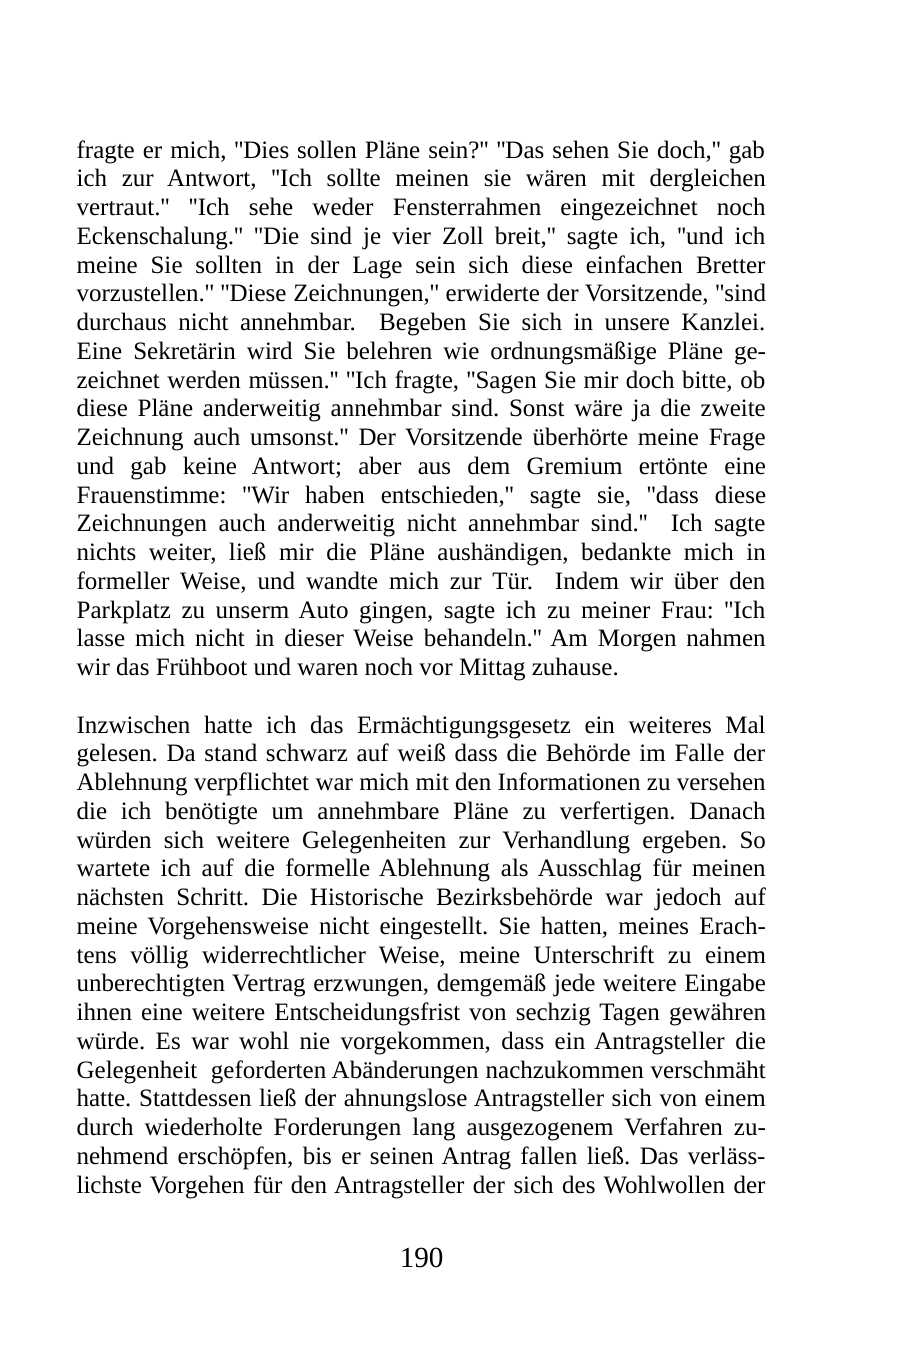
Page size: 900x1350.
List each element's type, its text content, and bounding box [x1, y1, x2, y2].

text fragte er mich, ''Dies sollen Pläne sein?'' ''Das sehen Sie doch,'' gab ich zur Antwort, ''Ich sollte meinen sie wären mit dergleichen vertraut.'' ''Ich sehe weder Fensterrahmen eingezeichnet noch Eckenschalung.'' ''Die sind je vier Zoll breit,'' sagte ich, ''und ich meine Sie sollten in der Lage sein sich diese einfachen Bretter vorzustellen.'' ''Diese Zeichnungen,'' erwiderte der Vorsitzende, ''sind durchaus nicht annehmbar. Begeben Sie sich in unsere Kanzlei. Eine Sekretärin wird Sie belehren wie ordnungsmäßige Pläne ge-zeichnet werden müssen.'' ''Ich fragte, ''Sagen Sie mir doch bitte, ob diese Pläne anderweitig annehmbar sind. Sonst wäre ja die zweite Zeichnung auch umsonst.'' Der Vorsitzende überhörte meine Frage und gab keine Antwort; aber aus dem Gremium ertönte eine Frauenstimme: ''Wir haben entschieden,'' sagte sie, ''dass diese Zeichnungen auch anderweitig nicht annehmbar sind.'' Ich sagte nichts weiter, ließ mir die Pläne aushändigen, bedankte mich in formeller Weise, und wandte mich zur Tür. Indem wir über den Parkplatz zu unserm Auto gingen, sagte ich zu meiner Frau: ''Ich lasse mich nicht in dieser Weise behandeln.'' Am Morgen nahmen wir das Frühboot und waren noch vor Mittag zuhause. [76, 135, 766, 681]
text Inzwischen hatte ich das Ermächtigungsgesetz ein weiteres Mal gelesen. Da stand schwarz auf weiß dass die Behörde im Falle der Ablehnung verpflichtet war mich mit den Informationen zu versehen die ich benötigte um annehmbare Pläne zu verfertigen. Danach würden sich weitere Gelegenheiten zur Verhandlung ergeben. So wartete ich auf die formelle Ablehnung als Ausschlag für meinen nächsten Schritt. Die Historische Bezirksbehörde war jedoch auf meine Vorgehensweise nicht eingestellt. Sie hatten, meines Erach-tens völlig widerrechtlicher Weise, meine Unterschrift zu einem unberechtigten Vertrag erzwungen, demgemäß jede weitere Eingabe ihnen eine weitere Entscheidungsfrist von sechzig Tagen gewähren würde. Es war wohl nie vorgekommen, dass ein Antragsteller die Gelegenheit geforderten Abänderungen nachzukommen verschmäht hatte. Stattdessen ließ der ahnungslose Antragsteller sich von einem durch wiederholte Forderungen lang ausgezogenem Verfahren zu-nehmend erschöpfen, bis er seinen Antrag fallen ließ. Das verläss-lichste Vorgehen für den Antragsteller der sich des Wohlwollen der [76, 710, 766, 1198]
